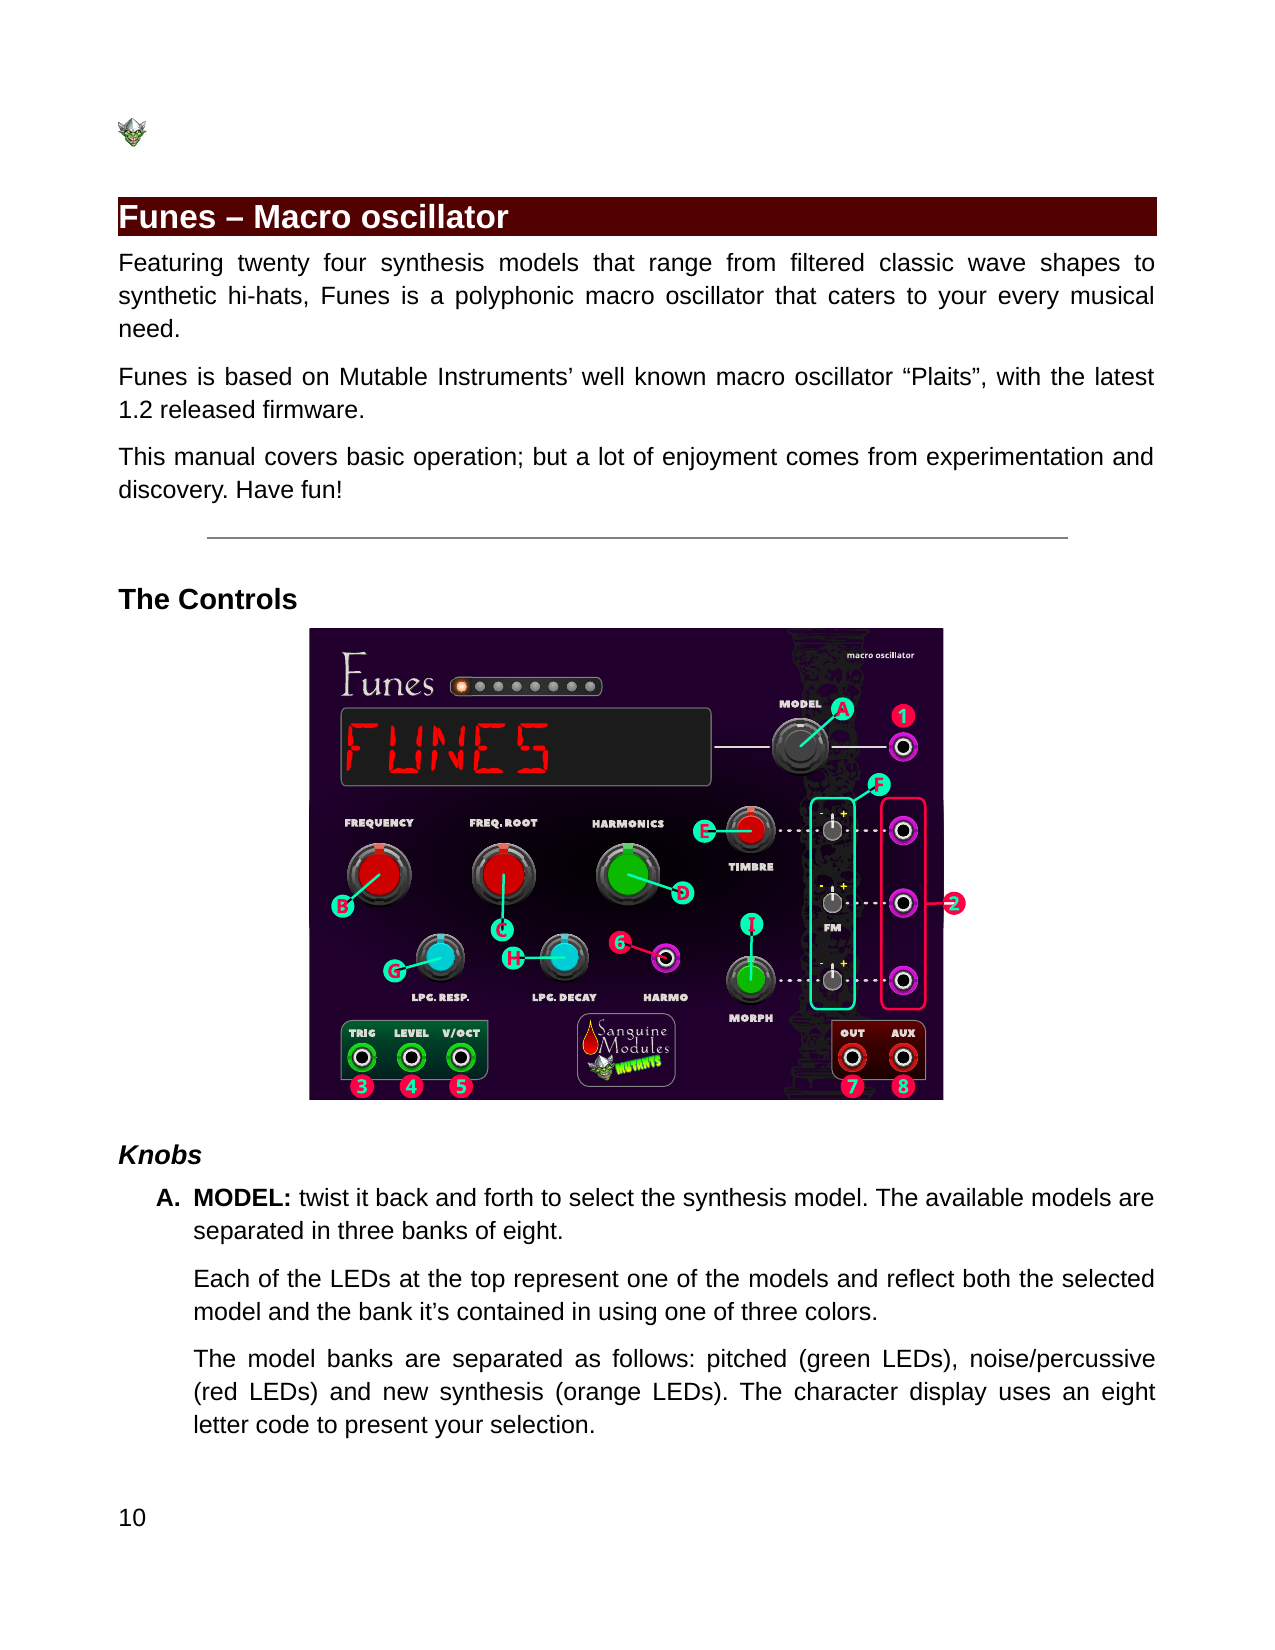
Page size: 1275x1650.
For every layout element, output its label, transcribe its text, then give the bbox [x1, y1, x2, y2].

list The model banks are separated as follows: pitched (green LEDs), noise/percussive (red LEDs) and new synthesis (orange LEDs). The character display uses an eight letter code to present your selection. [156, 1344, 1157, 1439]
subtitle Knobs [118, 1139, 1157, 1171]
text Featuring twenty four synthesis models that range from filtered classic wave shapes to synthetic hi-hats, Funes is a polyphonic macro oscillator that caters to your every musical need. [118, 248, 1157, 343]
list Each of the LEDs at the top represent one of the models and reflect both the selected model and the bank it’s contained in using one of three colors. [156, 1264, 1157, 1325]
subtitle Funes – Macro oscillator [118, 197, 1157, 236]
list MODEL: twist it back and forth to select the synthesis model. The available models are separated in three banks of eight. [156, 1183, 1157, 1245]
text Funes is based on Mutable Instruments’ well known macro oscillator “Plaits”, with the latest 1.2 released firmware. [118, 362, 1157, 423]
text This manual covers basic operation; but a lot of enjoyment comes from experimentation and discovery. Have fun! [118, 442, 1157, 504]
subtitle The Controls [118, 582, 1157, 615]
